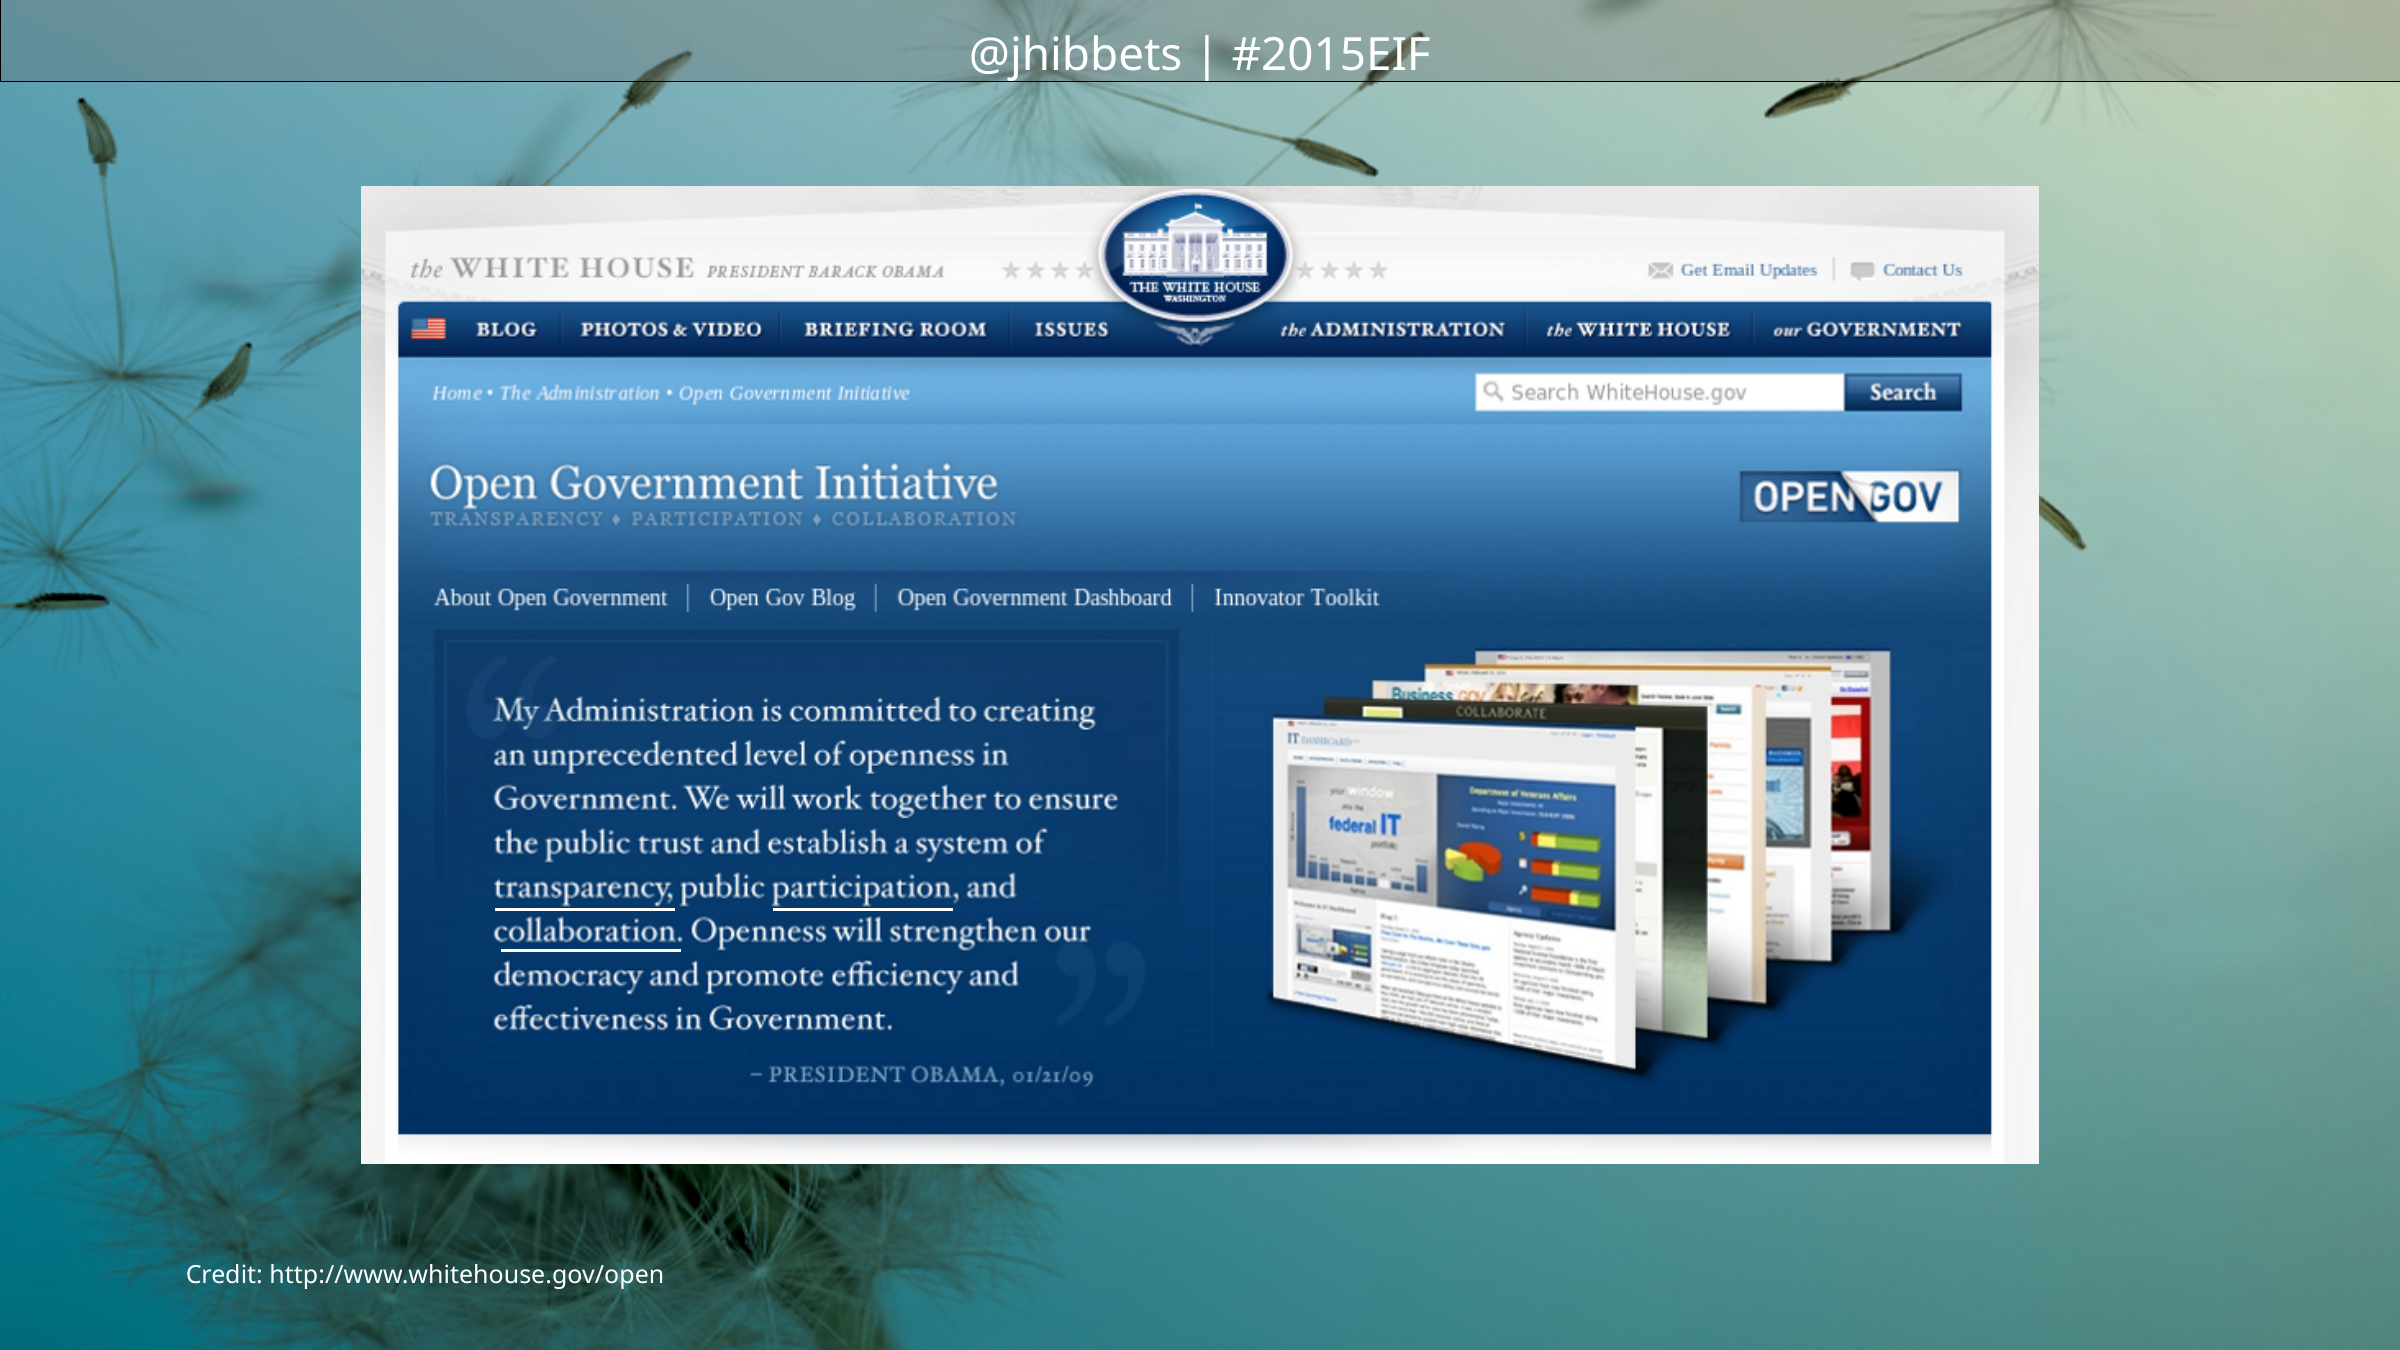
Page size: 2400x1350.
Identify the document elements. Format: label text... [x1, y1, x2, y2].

text_box Credit: http://www.whitehouse.gov/open [171, 1249, 1784, 1296]
picture [0, 82, 2400, 1350]
